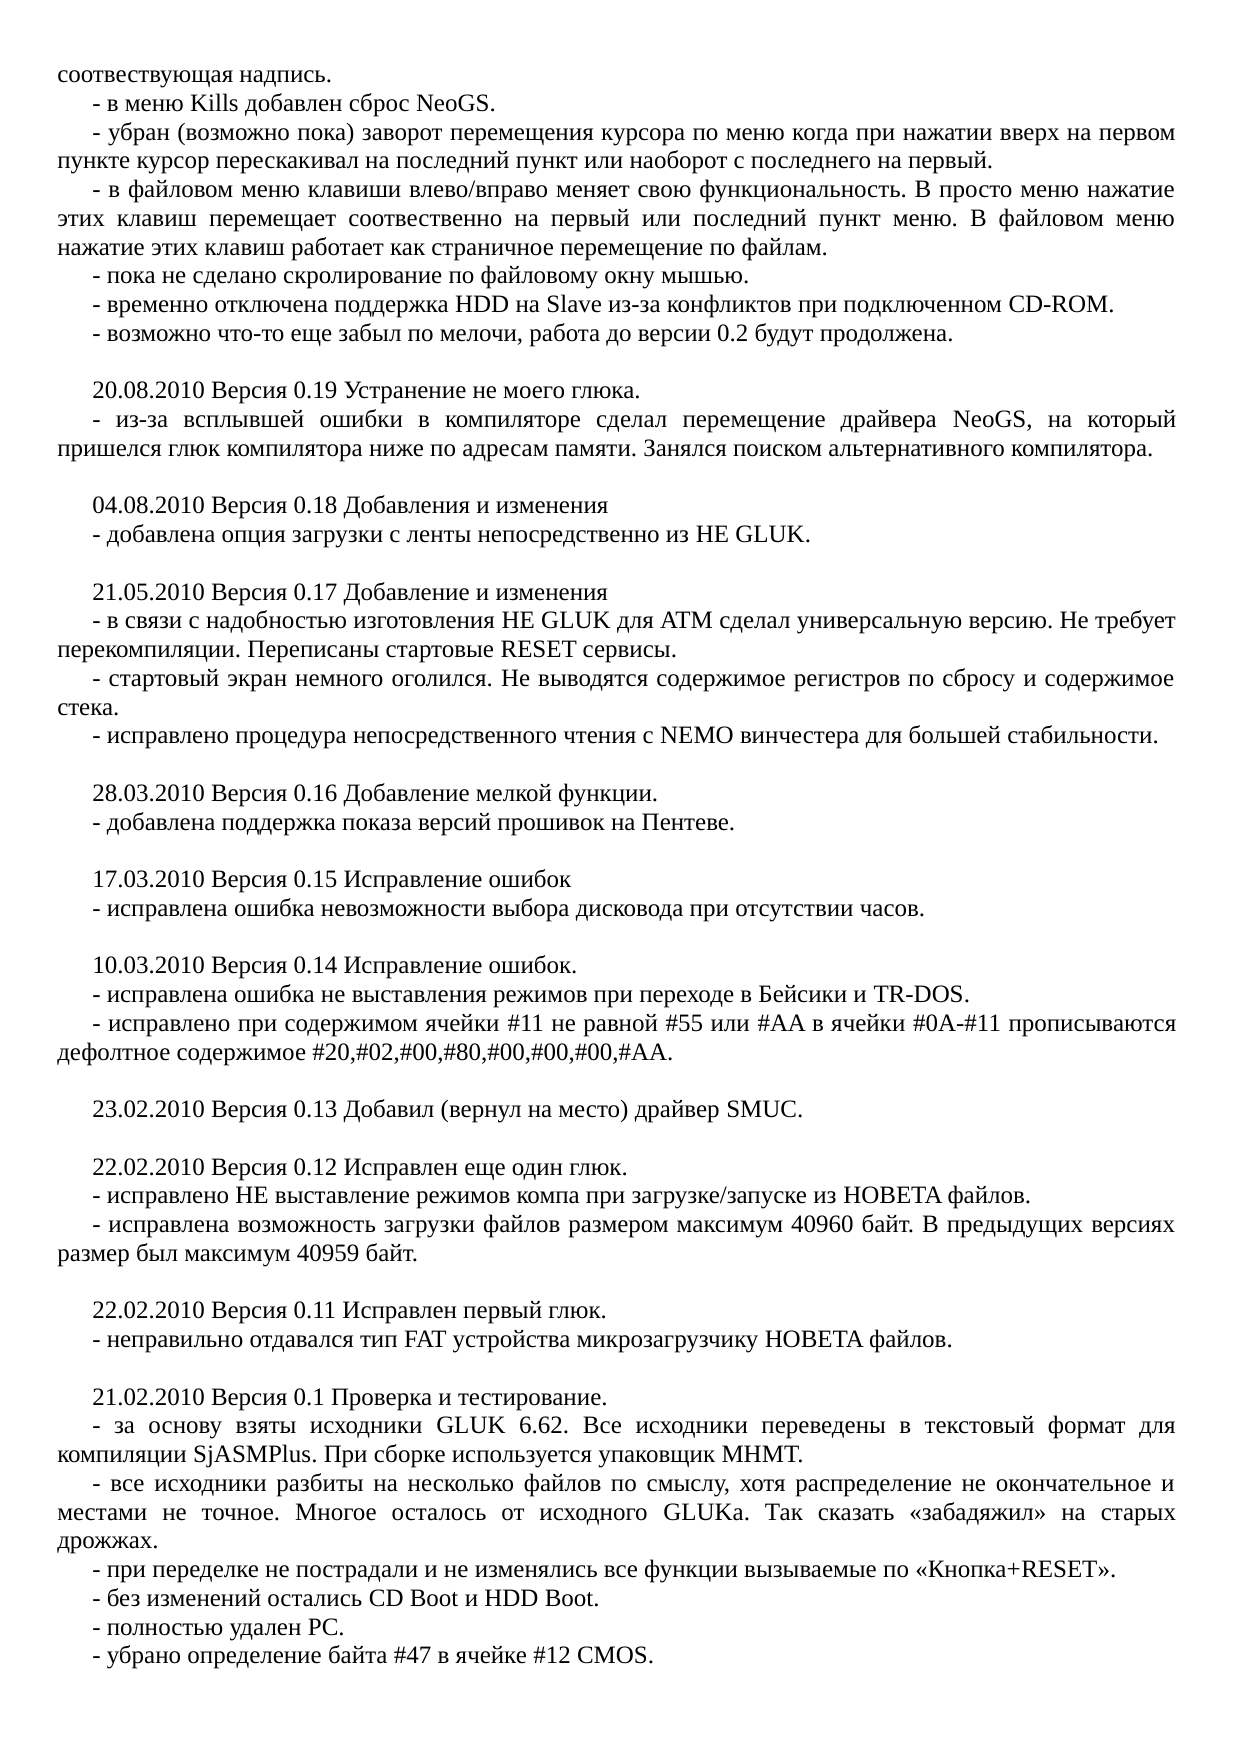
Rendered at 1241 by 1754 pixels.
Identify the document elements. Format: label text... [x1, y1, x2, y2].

text 21.02.2010 Версия 0.1 Проверка и тестирование. [57, 1382, 1176, 1411]
text 23.02.2010 Версия 0.13 Добавил (вернул на место) драйвер SMUC. [57, 1094, 1176, 1123]
text - при переделке не пострадали и не изменялись все функции вызываемые по «Кнопка+RESET». [57, 1554, 1176, 1583]
text соотвествующая надпись. [57, 59, 1176, 88]
text - без изменений остались CD Boot и HDD Boot. [57, 1583, 1176, 1612]
text - возможно что-то еще забыл по мелочи, работа до версии 0.2 будут продолжена. [57, 318, 1176, 347]
text - все исходники разбиты на несколько файлов по смыслу, хотя распределение не окончательное и местами не точное. Многое осталось от исходного GLUKа. Так сказать «забадяжил» на старых дрожжах. [57, 1468, 1176, 1554]
text 22.02.2010 Версия 0.12 Исправлен еще один глюк. [57, 1152, 1176, 1181]
text - убрано определение байта #47 в ячейке #12 CMOS. [57, 1641, 1176, 1669]
text - исправлено процедура непосредственного чтения с NEMO винчестера для большей стабильности. [57, 721, 1176, 749]
text - исправлена ошибка невозможности выбора дисковода при отсутствии часов. [57, 893, 1176, 922]
text - из-за всплывшей ошибки в компиляторе сделал перемещение драйвера NeoGS, на который пришелся глюк компилятора ниже по адресам памяти. Занялся поиском альтернативного компилятора. [57, 404, 1176, 462]
text - неправильно отдавался тип FAT устройства микрозагрузчику HOBETA файлов. [57, 1324, 1176, 1353]
text - в файловом меню клавиши влево/вправо меняет свою функциональность. В просто меню нажатие этих клавиш перемещает соотвественно на первый или последний пункт меню. В файловом меню нажатие этих клавиш работает как страничное перемещение по файлам. [57, 174, 1176, 261]
text - исправлено НЕ выставление режимов компа при загрузке/запуске из HOBETA файлов. [57, 1181, 1176, 1209]
text 22.02.2010 Версия 0.11 Исправлен первый глюк. [57, 1296, 1176, 1324]
text 10.03.2010 Версия 0.14 Исправление ошибок. [57, 951, 1176, 979]
text - убран (возможно пока) заворот перемещения курсора по меню когда при нажатии вверх на первом пункте курсор перескакивал на последний пункт или наоборот с последнего на первый. [57, 117, 1176, 174]
text - пока не сделано скролирование по файловому окну мышью. [57, 261, 1176, 289]
text - временно отключена поддержка HDD на Slave из-за конфликтов при подключенном CD-ROM. [57, 289, 1176, 318]
text 28.03.2010 Версия 0.16 Добавление мелкой функции. [57, 778, 1176, 807]
text 20.08.2010 Версия 0.19 Устранение не моего глюка. [57, 376, 1176, 404]
text - стартовый экран немного оголился. Не выводятся содержимое регистров по сбросу и содержимое стека. [57, 663, 1176, 721]
text - исправлена ошибка не выставления режимов при переходе в Бейсики и TR-DOS. [57, 979, 1176, 1008]
text - исправлена возможность загрузки файлов размером максимум 40960 байт. В предыдущих версиях размер был максимум 40959 байт. [57, 1209, 1176, 1267]
text 21.05.2010 Версия 0.17 Добавление и изменения [57, 577, 1176, 606]
text - в меню Kills добавлен сброс NeoGS. [57, 88, 1176, 117]
text - за основу взяты исходники GLUK 6.62. Все исходники переведены в текстовый формат для компиляции SjASMPlus. При сборке используется упаковщик MHMT. [57, 1411, 1176, 1468]
text - полностью удален PC. [57, 1612, 1176, 1641]
text - исправлено при содержимом ячейки #11 не равной #55 или #AA в ячейки #0A-#11 прописываются дефолтное содержимое #20,#02,#00,#80,#00,#00,#00,#AA. [57, 1008, 1176, 1066]
text 04.08.2010 Версия 0.18 Добавления и изменения [57, 491, 1176, 519]
text - добавлена поддержка показа версий прошивок на Пентеве. [57, 807, 1176, 836]
text - в связи с надобностью изготовления HE GLUK для ATM сделал универсальную версию. Не требует перекомпиляции. Переписаны стартовые RESET сервисы. [57, 606, 1176, 663]
text - добавлена опция загрузки с ленты непосредственно из HE GLUK. [57, 519, 1176, 548]
text 17.03.2010 Версия 0.15 Исправление ошибок [57, 864, 1176, 893]
